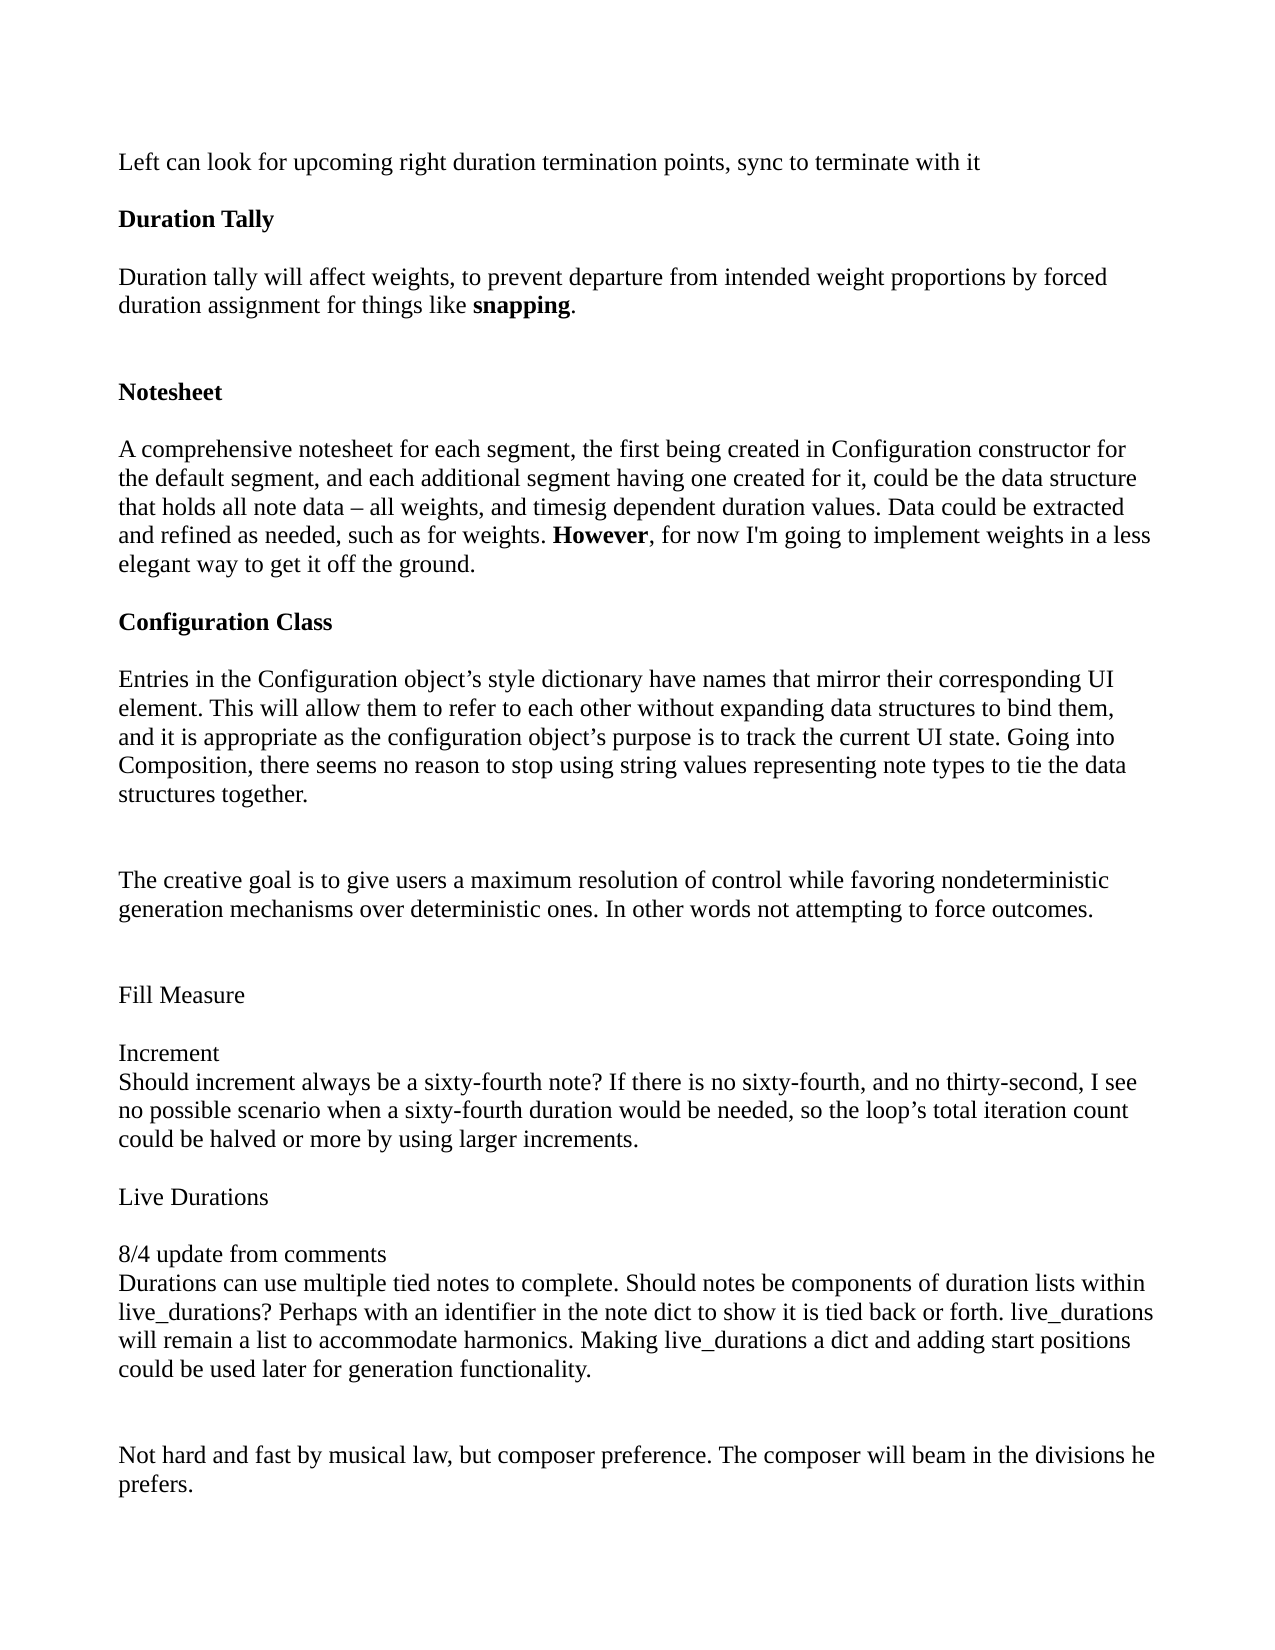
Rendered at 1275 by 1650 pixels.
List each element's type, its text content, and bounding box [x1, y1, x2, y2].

text 8/4 update from comments [118, 1239, 1157, 1268]
text Duration Tally [118, 204, 1157, 233]
text Should increment always be a sixty-fourth note? If there is no sixty-fourth, and no thirty-second, I see no possible scenario when a sixty-fourth duration would be needed, so the loop’s total iteration count could be halved or more by using larger increments. [118, 1067, 1157, 1153]
text Left can look for upcoming right duration termination points, sync to terminate with it [118, 147, 1157, 176]
text Entries in the Configuration object’s style dictionary have names that mirror their corresponding UI element. This will allow them to refer to each other without expanding data structures to bind them, and it is appropriate as the configuration object’s purpose is to track the current UI state. Going into Composition, there seems no reason to stop using string values representing note types to tie the data structures together. [118, 664, 1157, 808]
text Duration tally will affect weights, to prevent departure from intended weight proportions by forced duration assignment for things like snapping. [118, 262, 1157, 319]
text A comprehensive notesheet for each segment, the first being created in Configuration constructor for the default segment, and each additional segment having one created for it, could be the data structure that holds all note data – all weights, and timesig dependent duration values. Data could be extracted and refined as needed, such as for weights. However, for now I'm going to implement weights in a less elegant way to get it off the ground. [118, 434, 1157, 578]
text Notesheet [118, 377, 1157, 406]
text The creative goal is to give users a maximum resolution of control while favoring nondeterministic generation mechanisms over deterministic ones. In other words not attempting to force outcomes. [118, 866, 1157, 923]
text Configuration Class [118, 607, 1157, 636]
text Fill Measure [118, 981, 1157, 1009]
text Increment [118, 1038, 1157, 1067]
text Durations can use multiple tied notes to complete. Should notes be components of duration lists within live_durations? Perhaps with an identifier in the note dict to show it is tied back or forth. live_durations will remain a list to accommodate harmonics. Making live_durations a dict and adding start positions could be used later for generation functionality. [118, 1268, 1157, 1383]
text Not hard and fast by musical law, but composer preference. The composer will beam in the divisions he prefers. [118, 1441, 1157, 1498]
text Live Durations [118, 1182, 1157, 1211]
